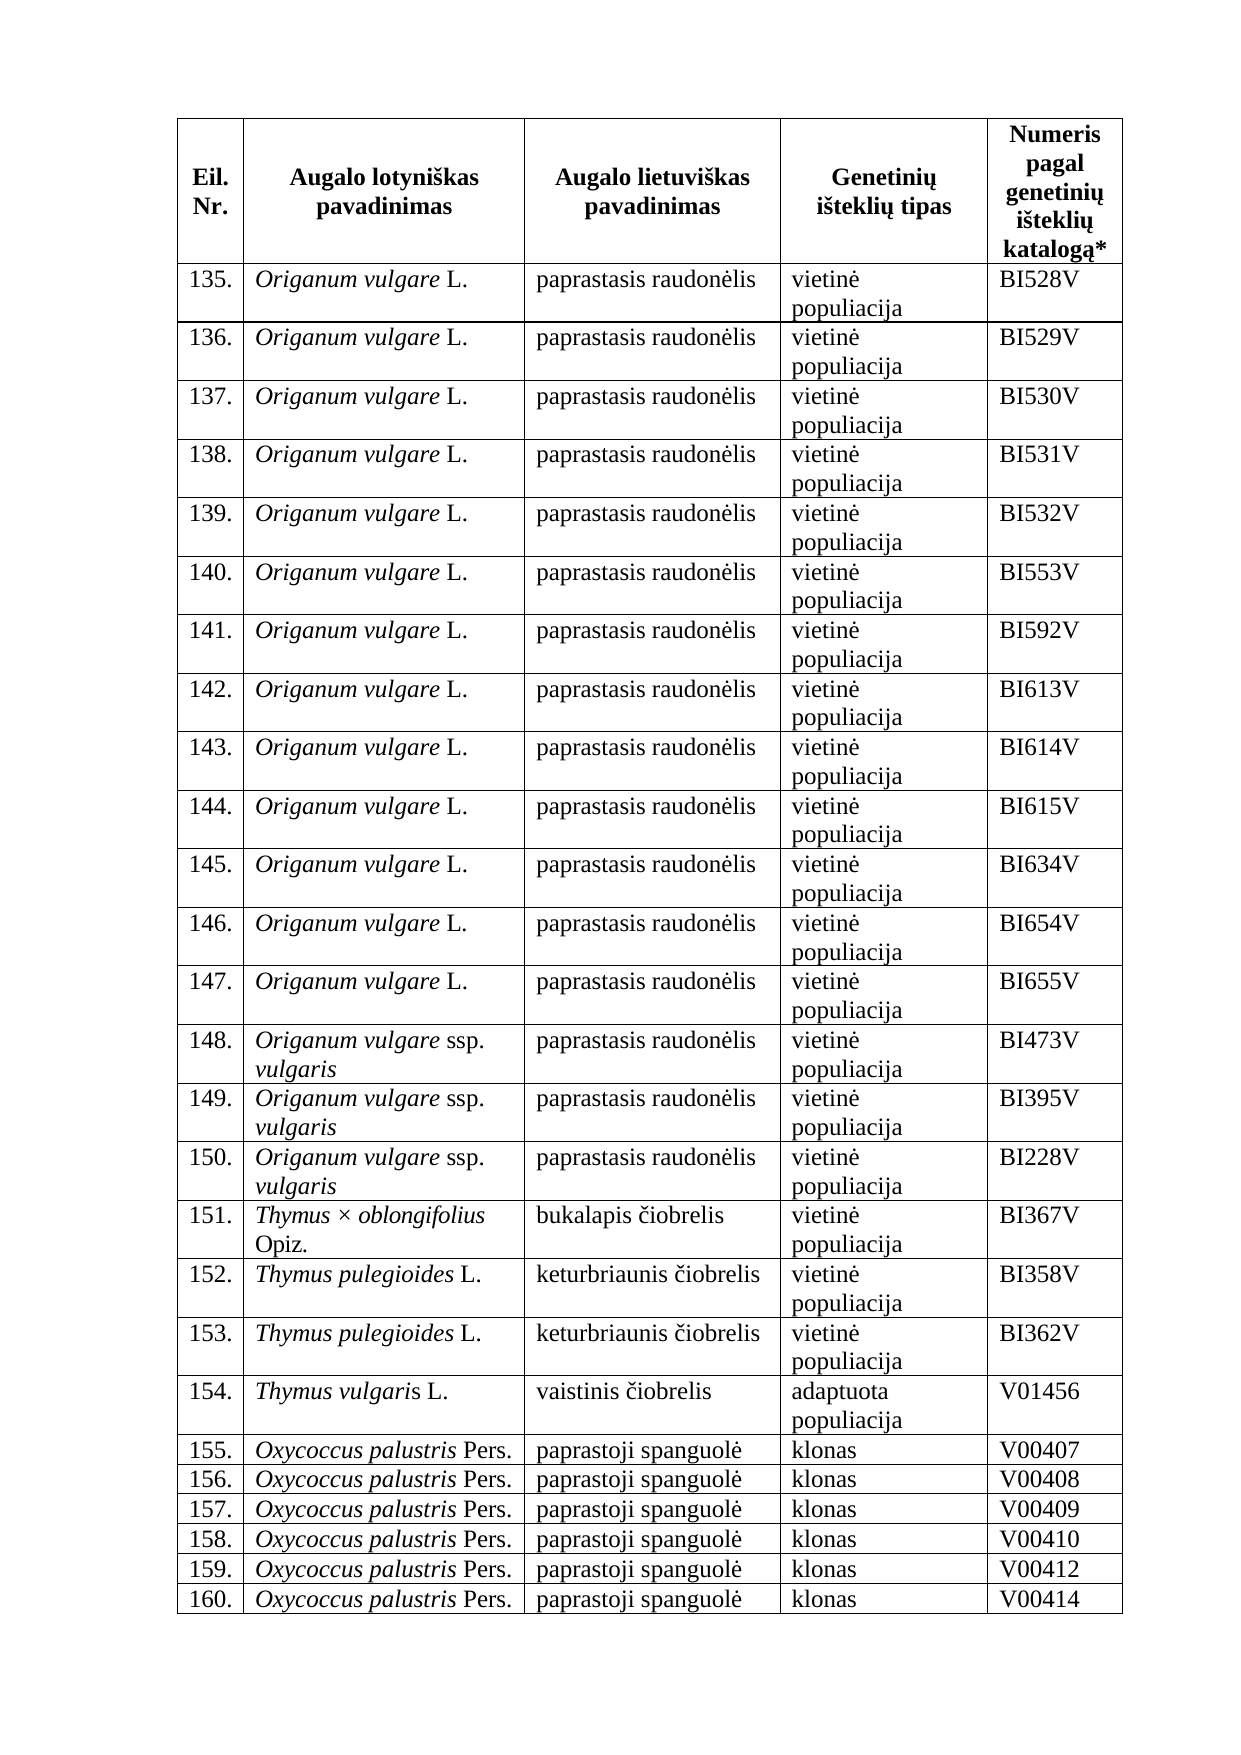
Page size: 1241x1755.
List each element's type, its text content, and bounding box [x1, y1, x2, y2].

table_cell V00408 [988, 1465, 1122, 1493]
table_cell V00407 [988, 1435, 1122, 1463]
table_cell paprastasis raudonėlis [525, 440, 780, 497]
table_cell paprastasis raudonėlis [525, 849, 780, 907]
table_cell Oxycoccus palustris Pers. [244, 1584, 524, 1612]
table_cell vietinė populiacija [781, 1201, 987, 1258]
table_cell Origanum vulgare L. [244, 908, 524, 965]
table_cell Origanum vulgare L. [244, 264, 524, 321]
table_cell BI615V [988, 791, 1122, 848]
table_cell vietinė populiacija [781, 557, 987, 614]
table_cell V00414 [988, 1584, 1122, 1612]
table_cell BI553V [988, 557, 1122, 614]
table_cell vietinė populiacija [781, 849, 987, 907]
table_cell vietinė populiacija [781, 732, 987, 790]
table_cell paprastasis raudonėlis [525, 557, 780, 614]
table_cell Origanum vulgare ssp. vulgaris [244, 1142, 524, 1199]
table_cell Origanum vulgare L. [244, 849, 524, 907]
table_cell Origanum vulgare L. [244, 557, 524, 614]
table_cell vietinė populiacija [781, 264, 987, 321]
table_cell 137. [178, 381, 243, 438]
table_cell 153. [178, 1318, 243, 1375]
table_header Augalo lietuviškas pavadinimas [525, 119, 780, 263]
table_cell 136. [178, 323, 243, 380]
table_cell Origanum vulgare L. [244, 732, 524, 790]
table_cell 150. [178, 1142, 243, 1199]
table_cell 148. [178, 1025, 243, 1082]
table_cell klonas [781, 1524, 987, 1553]
table_cell paprastasis raudonėlis [525, 264, 780, 321]
table_cell Origanum vulgare L. [244, 674, 524, 731]
table_cell Origanum vulgare L. [244, 381, 524, 438]
table_cell paprastasis raudonėlis [525, 908, 780, 965]
table_cell paprastasis raudonėlis [525, 791, 780, 848]
table_header Genetinių išteklių tipas [781, 119, 987, 263]
table_cell Origanum vulgare L. [244, 498, 524, 556]
table_cell paprastoji spanguolė [525, 1435, 780, 1463]
table_cell keturbriaunis čiobrelis [525, 1318, 780, 1375]
table_cell bukalapis čiobrelis [525, 1201, 780, 1258]
table_cell 135. [178, 264, 243, 321]
table_cell vietinė populiacija [781, 1084, 987, 1141]
table_cell Oxycoccus palustris Pers. [244, 1554, 524, 1583]
table_header Numeris pagal genetinių išteklių katalogą* [988, 119, 1122, 263]
table_cell vietinė populiacija [781, 966, 987, 1024]
table_cell paprastasis raudonėlis [525, 381, 780, 438]
table_cell BI530V [988, 381, 1122, 438]
table_cell klonas [781, 1465, 987, 1493]
table_cell 157. [178, 1494, 243, 1523]
table_cell klonas [781, 1584, 987, 1612]
table_cell vietinė populiacija [781, 1142, 987, 1199]
table_cell paprastasis raudonėlis [525, 732, 780, 790]
table_header Augalo lotyniškas pavadinimas [244, 119, 524, 263]
table_cell BI613V [988, 674, 1122, 731]
table_cell vietinė populiacija [781, 791, 987, 848]
table_cell BI531V [988, 440, 1122, 497]
table_cell Oxycoccus palustris Pers. [244, 1465, 524, 1493]
table_cell 154. [178, 1376, 243, 1434]
table_cell 145. [178, 849, 243, 907]
table_cell paprastasis raudonėlis [525, 323, 780, 380]
table_cell 158. [178, 1524, 243, 1553]
table_cell klonas [781, 1554, 987, 1583]
table_header Eil. Nr. [178, 119, 243, 263]
table_cell 140. [178, 557, 243, 614]
table_cell Origanum vulgare L. [244, 791, 524, 848]
table_cell BI367V [988, 1201, 1122, 1258]
table_cell 143. [178, 732, 243, 790]
table_cell 156. [178, 1465, 243, 1493]
table_cell paprastasis raudonėlis [525, 1084, 780, 1141]
table_cell 152. [178, 1259, 243, 1317]
table_cell 139. [178, 498, 243, 556]
table_cell paprastoji spanguolė [525, 1554, 780, 1583]
table_cell 149. [178, 1084, 243, 1141]
table_cell V00410 [988, 1524, 1122, 1553]
table_cell paprastasis raudonėlis [525, 966, 780, 1024]
table_cell Thymus × oblongifolius Opiz. [244, 1201, 524, 1258]
table_cell BI362V [988, 1318, 1122, 1375]
table_cell BI614V [988, 732, 1122, 790]
table_cell vietinė populiacija [781, 323, 987, 380]
table_cell 151. [178, 1201, 243, 1258]
table_cell V00412 [988, 1554, 1122, 1583]
table_cell paprastoji spanguolė [525, 1494, 780, 1523]
table_cell paprastasis raudonėlis [525, 1142, 780, 1199]
table_cell vietinė populiacija [781, 908, 987, 965]
table_cell Origanum vulgare ssp. vulgaris [244, 1084, 524, 1141]
table_cell klonas [781, 1494, 987, 1523]
table_cell BI473V [988, 1025, 1122, 1082]
table_cell vietinė populiacija [781, 498, 987, 556]
table_cell vaistinis čiobrelis [525, 1376, 780, 1434]
table_cell Origanum vulgare L. [244, 323, 524, 380]
table_cell BI592V [988, 615, 1122, 673]
table_cell vietinė populiacija [781, 1318, 987, 1375]
table_cell vietinė populiacija [781, 381, 987, 438]
table_cell Oxycoccus palustris Pers. [244, 1494, 524, 1523]
table_cell keturbriaunis čiobrelis [525, 1259, 780, 1317]
table_cell Thymus pulegioides L. [244, 1259, 524, 1317]
table_cell BI634V [988, 849, 1122, 907]
table_cell 159. [178, 1554, 243, 1583]
table_cell Thymus pulegioides L. [244, 1318, 524, 1375]
table_cell paprastasis raudonėlis [525, 674, 780, 731]
table_cell Origanum vulgare L. [244, 615, 524, 673]
table_cell vietinė populiacija [781, 674, 987, 731]
table_cell 144. [178, 791, 243, 848]
table_cell paprastoji spanguolė [525, 1465, 780, 1493]
table_cell BI529V [988, 323, 1122, 380]
table_cell Origanum vulgare L. [244, 440, 524, 497]
table_cell V00409 [988, 1494, 1122, 1523]
table_cell paprastasis raudonėlis [525, 615, 780, 673]
table_cell paprastasis raudonėlis [525, 1025, 780, 1082]
table_cell adaptuota populiacija [781, 1376, 987, 1434]
table_cell Thymus vulgaris L. [244, 1376, 524, 1434]
table_cell BI532V [988, 498, 1122, 556]
table_cell BI655V [988, 966, 1122, 1024]
table_cell klonas [781, 1435, 987, 1463]
table_cell BI358V [988, 1259, 1122, 1317]
table_cell 138. [178, 440, 243, 497]
table_cell 141. [178, 615, 243, 673]
table_cell paprastoji spanguolė [525, 1524, 780, 1553]
table_cell vietinė populiacija [781, 440, 987, 497]
table_cell vietinė populiacija [781, 615, 987, 673]
table_cell BI228V [988, 1142, 1122, 1199]
table_cell Origanum vulgare L. [244, 966, 524, 1024]
table_cell BI654V [988, 908, 1122, 965]
table_cell vietinė populiacija [781, 1259, 987, 1317]
table_cell 155. [178, 1435, 243, 1463]
table_cell 142. [178, 674, 243, 731]
table_cell paprastasis raudonėlis [525, 498, 780, 556]
table_cell 146. [178, 908, 243, 965]
table_cell V01456 [988, 1376, 1122, 1434]
table_cell 147. [178, 966, 243, 1024]
table_cell Oxycoccus palustris Pers. [244, 1524, 524, 1553]
table_cell 160. [178, 1584, 243, 1612]
table_cell paprastoji spanguolė [525, 1584, 780, 1612]
table_cell Origanum vulgare ssp. vulgaris [244, 1025, 524, 1082]
table_cell Oxycoccus palustris Pers. [244, 1435, 524, 1463]
table_cell BI395V [988, 1084, 1122, 1141]
table_cell vietinė populiacija [781, 1025, 987, 1082]
table_cell BI528V [988, 264, 1122, 321]
